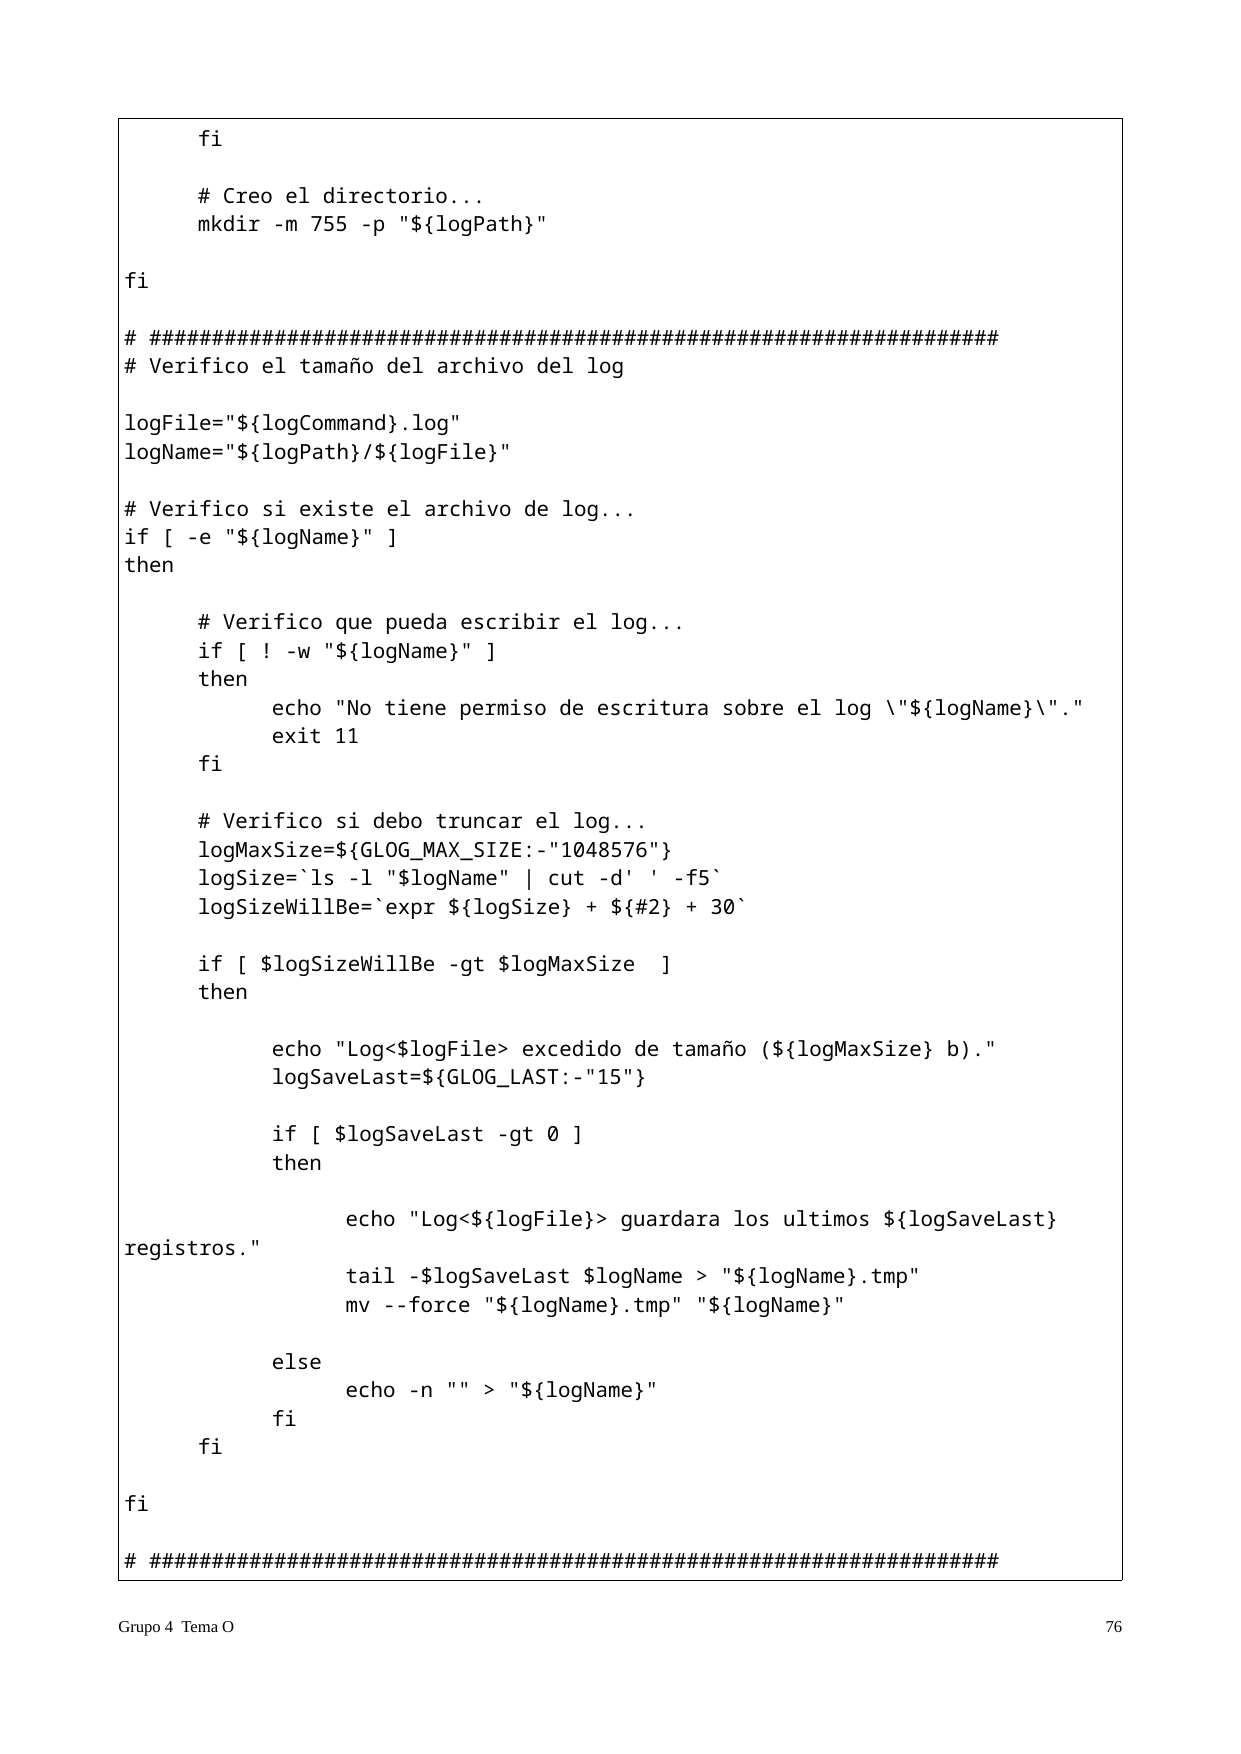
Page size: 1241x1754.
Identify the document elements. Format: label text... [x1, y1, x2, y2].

table_header fi # Creo el directorio... mkdir -m 755 -p "${logPath}" fi # #################################################################### # Verifico el tamaño del archivo del log logFile="${logCommand}.log" logName="${logPath}/${logFile}" # Verifico si existe el archivo de log... if [ -e "${logName}" ] then # Verifico que pueda escribir el log... if [ ! -w "${logName}" ] then echo "No tiene permiso de escritura sobre el log \"${logName}\"." exit 11 fi # Verifico si debo truncar el log... logMaxSize=${GLOG_MAX_SIZE:-"1048576"} logSize=`ls -l "$logName" | cut -d' ' -f5` logSizeWillBe=`expr ${logSize} + ${#2} + 30` if [ $logSizeWillBe -gt $logMaxSize ] then echo "Log<$logFile> excedido de tamaño (${logMaxSize} b)." logSaveLast=${GLOG_LAST:-"15"} if [ $logSaveLast -gt 0 ] then echo "Log<${logFile}> guardara los ultimos ${logSaveLast} registros." tail -$logSaveLast $logName > "${logName}.tmp" mv --force "${logName}.tmp" "${logName}" else echo -n "" > "${logName}" fi fi fi # #################################################################### [119, 119, 1122, 1580]
